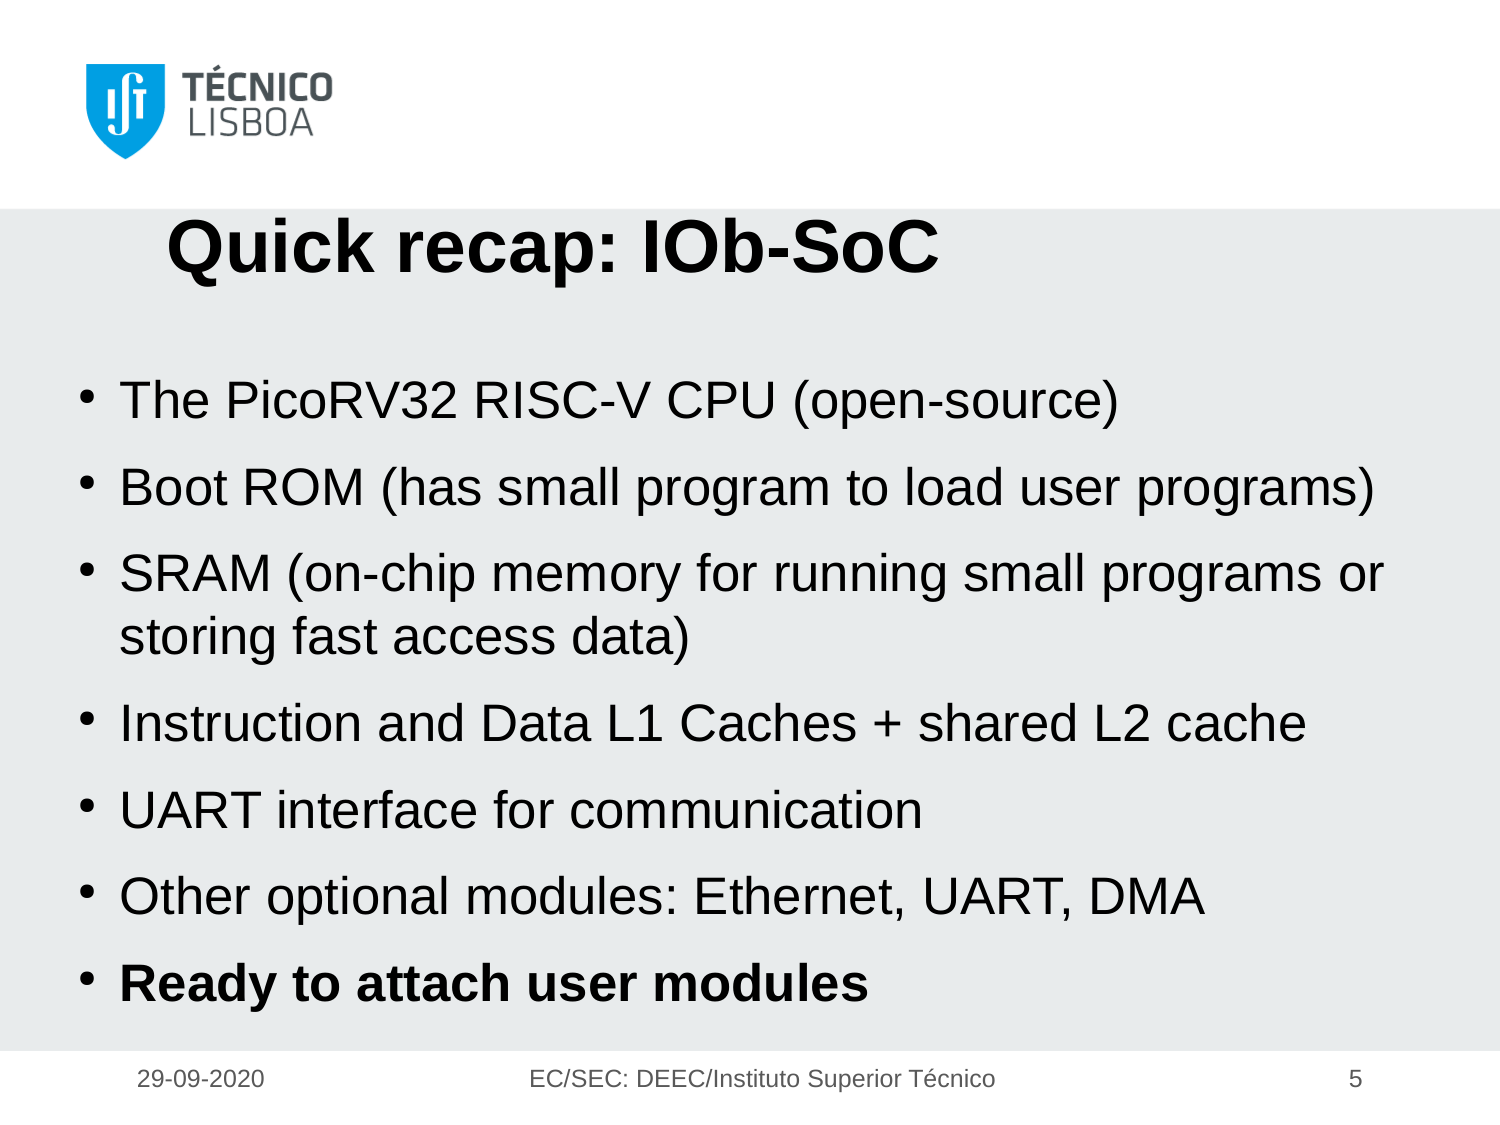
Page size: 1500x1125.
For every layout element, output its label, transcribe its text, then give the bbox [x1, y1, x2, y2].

slide_number 29-09-2020 [121, 1052, 425, 1103]
footer EC/SEC: DEEC/Instituto Superior Técnico [512, 1052, 1021, 1103]
picture [0, 0, 1500, 1125]
slide_number [1077, 1052, 1378, 1103]
list The PicoRV32 RISC-V CPU (open-source) Boot ROM (has small program to load user programs) SRAM (on-chip memory for running small programs or storing fast access data) Instruction and Data L1 Caches + shared L2 cache UART interface for communication Other optional modules: Ethernet, UART, DMA Ready to attach user modules [63, 366, 1477, 1028]
title Quick recap: IOb-SoC [151, 171, 1408, 314]
